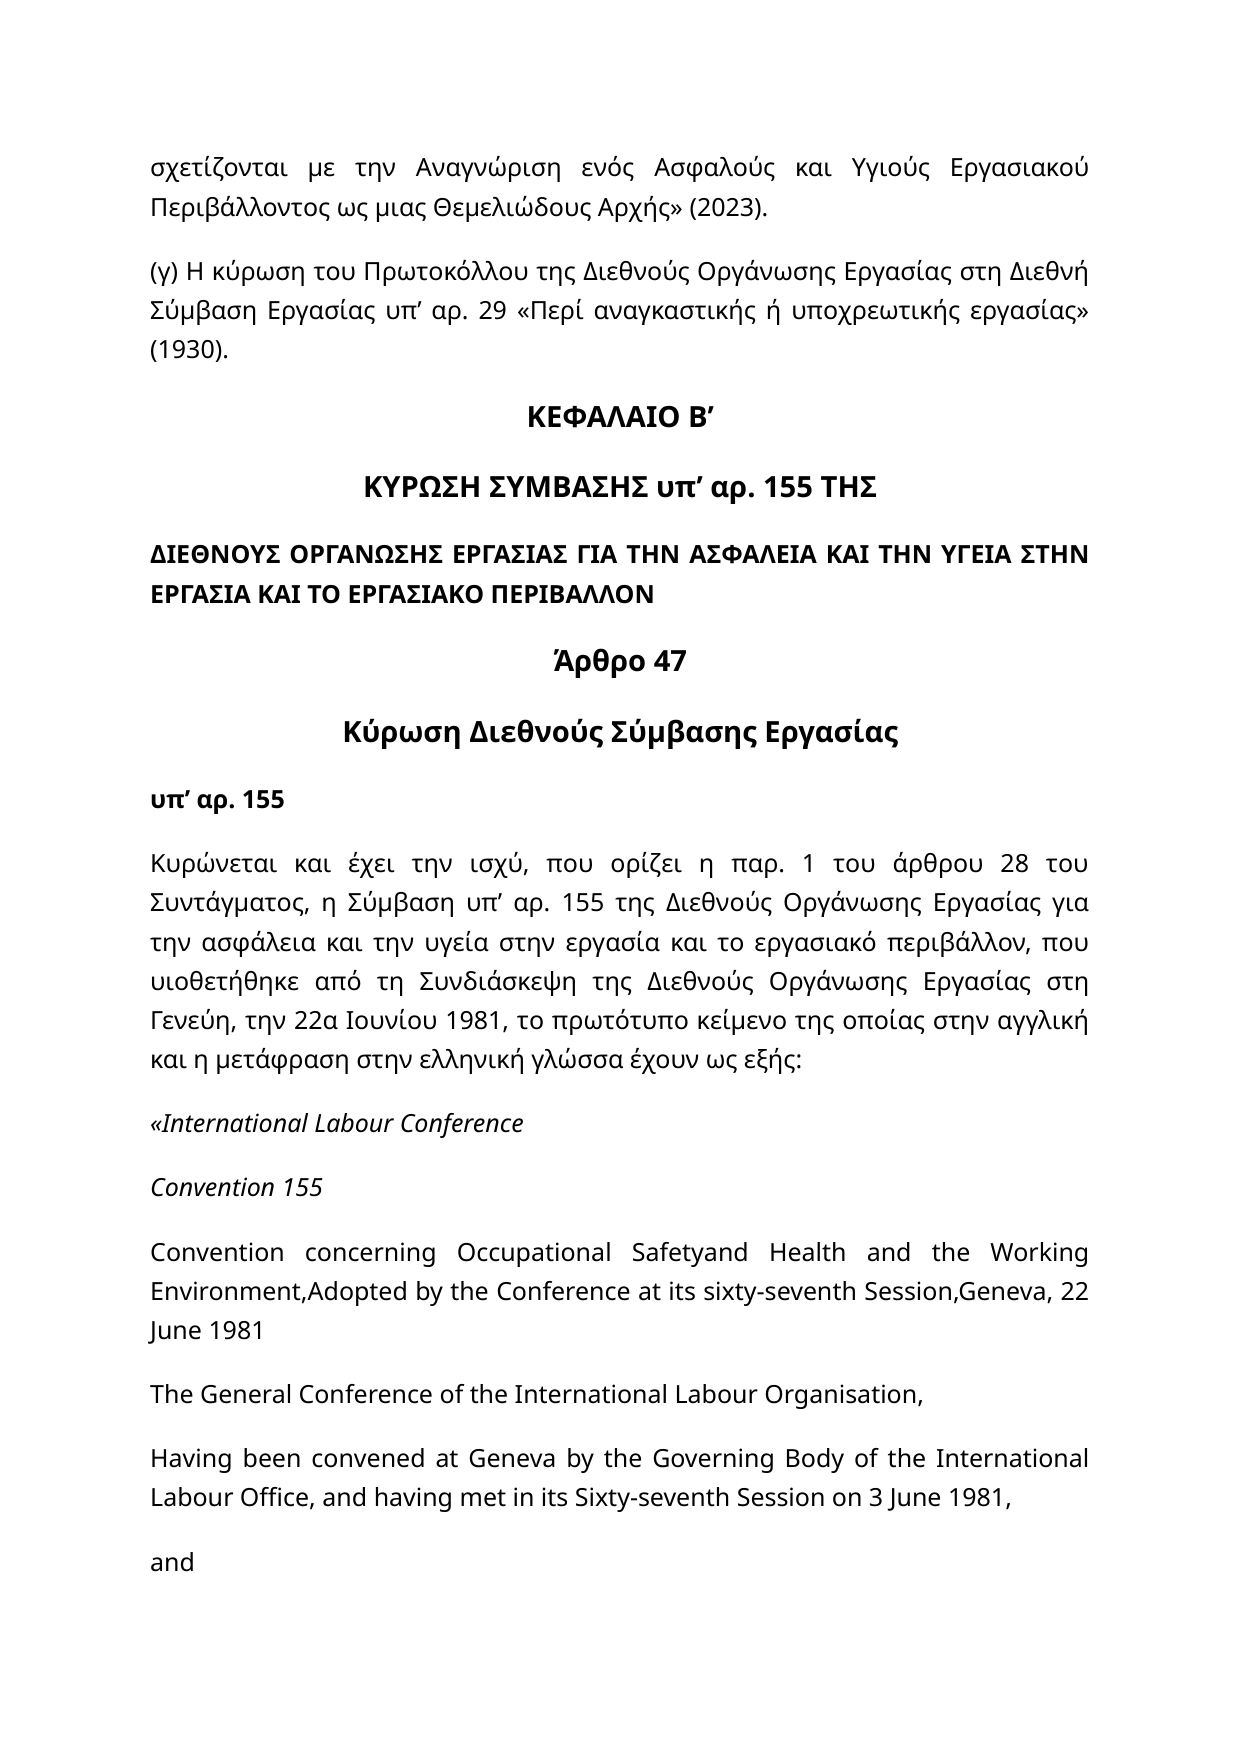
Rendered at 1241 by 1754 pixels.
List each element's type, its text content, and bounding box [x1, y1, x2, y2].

text The General Conference of the International Labour Organisation, [150, 1377, 1090, 1411]
text (γ) Η κύρωση του Πρωτοκόλλου της Διεθνούς Οργάνωσης Εργασίας στη Διεθνή Σύμβαση Εργασίας υπ’ αρ. 29 «Περί αναγκαστικής ή υποχρεωτικής εργασίας» (1930). [150, 253, 1090, 366]
text and [150, 1544, 1090, 1578]
text υπ’ αρ. 155 [150, 782, 1090, 816]
text Convention 155 [150, 1170, 1090, 1204]
text Having been convened at Geneva by the Governing Body of the International Labour Office, and having met in its Sixty-seventh Session on 3 June 1981, [150, 1441, 1090, 1514]
subtitle Άρθρο 47 [150, 640, 1090, 680]
text Κυρώνεται και έχει την ισχύ, που ορίζει η παρ. 1 του άρθρου 28 του Συντάγματος, η Σύμβαση υπ’ αρ. 155 της Διεθνούς Οργάνωσης Εργασίας για την ασφάλεια και την υγεία στην εργασία και το εργασιακό περιβάλλον, που υιοθετήθηκε από τη Συνδιάσκεψη της Διεθνούς Οργάνωσης Εργασίας στη Γενεύη, την 22α Ιουνίου 1981, το πρωτότυπο κείμενο της οποίας στην αγγλική και η μετάφραση στην ελληνική γλώσσα έχουν ως εξής: [150, 846, 1090, 1076]
text σχετίζονται με την Αναγνώριση ενός Ασφαλούς και Υγιούς Εργασιακού Περιβάλλοντος ως μιας Θεμελιώδους Αρχής» (2023). [150, 150, 1090, 223]
text Convention concerning Occupational Safetyand Health and the Working Environment,Adopted by the Conference at its sixty-seventh Session,Geneva, 22 June 1981 [150, 1234, 1090, 1347]
subtitle ΚΕΦΑΛΑΙΟ Β’ [150, 396, 1090, 436]
text ΔΙΕΘΝΟΥΣ ΟΡΓΑΝΩΣΗΣ ΕΡΓΑΣΙΑΣ ΓΙΑ ΤΗΝ ΑΣΦΑΛΕΙΑ ΚΑΙ ΤΗΝ ΥΓΕΙΑ ΣΤΗΝ ΕΡΓΑΣΙΑ ΚΑΙ ΤΟ ΕΡΓΑΣΙΑΚΟ ΠΕΡΙΒΑΛΛΟΝ [150, 537, 1090, 610]
subtitle ΚΥΡΩΣΗ ΣΥΜΒΑΣΗΣ υπ’ αρ. 155 ΤΗΣ [150, 466, 1090, 506]
subtitle Κύρωση Διεθνούς Σύμβασης Εργασίας [150, 711, 1090, 751]
text «International Labour Conference [150, 1106, 1090, 1140]
